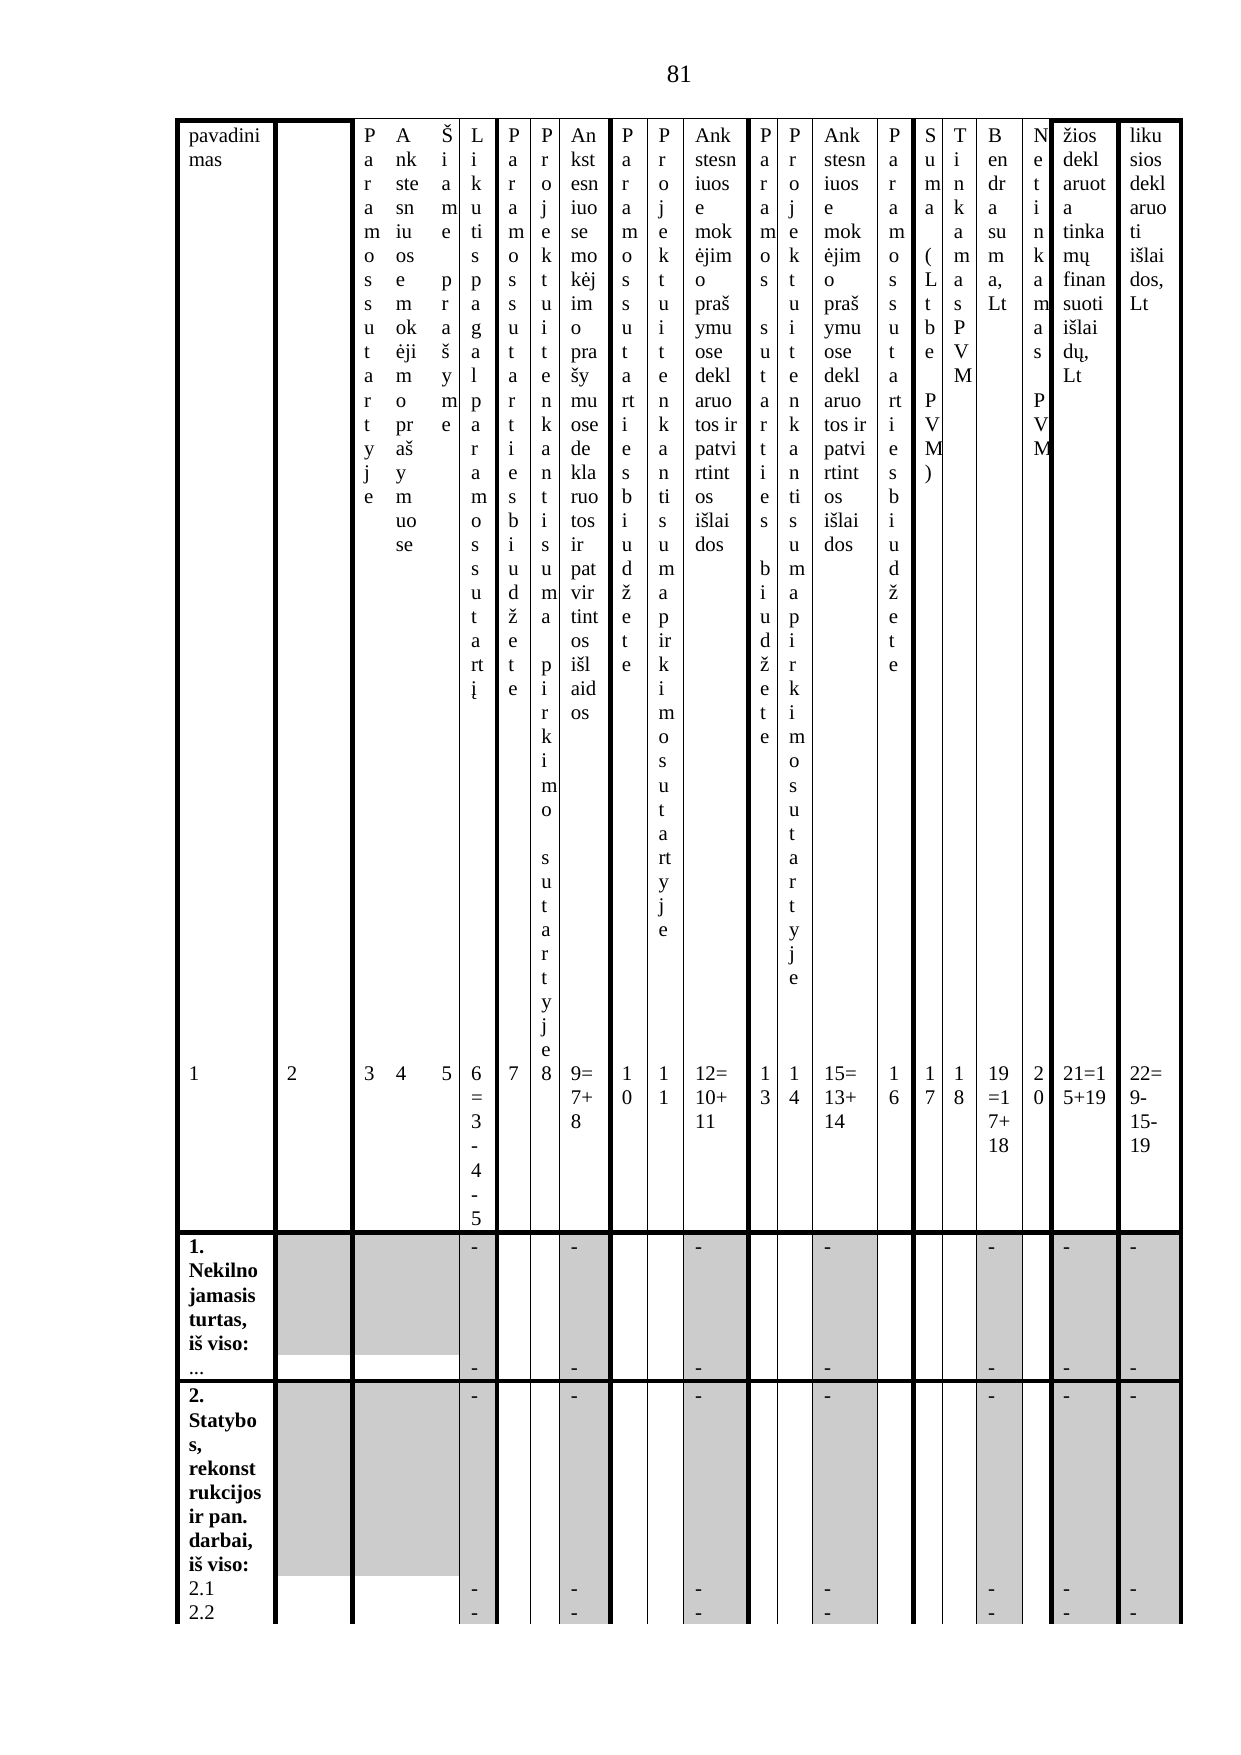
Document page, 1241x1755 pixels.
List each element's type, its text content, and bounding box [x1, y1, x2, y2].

table_cell [916, 1355, 942, 1379]
table_cell Ankstesniuose mokėjimo prašymuose deklaruotos ir patvirtintos išlaidos [560, 119, 608, 1061]
table_cell [384, 1383, 430, 1576]
table_cell 1. Nekilnojamasis turtas, iš viso: [180, 1235, 273, 1355]
table_cell [1023, 1383, 1049, 1576]
table_cell - [560, 1355, 608, 1379]
table_cell [499, 1600, 530, 1624]
table_cell Ankstesniuose mokėjimo prašymuose deklaruotos ir patvirtintos išlaidos [813, 119, 877, 1061]
table_cell [531, 1576, 559, 1600]
table_cell - [1121, 1383, 1179, 1576]
table_cell [751, 1383, 777, 1576]
table_cell [355, 1355, 384, 1379]
table_cell 2 [278, 1061, 350, 1230]
table_cell [278, 1383, 350, 1576]
table_cell [278, 1235, 350, 1355]
table_cell - [977, 1576, 1022, 1600]
table_cell - [813, 1355, 877, 1379]
table_cell [751, 1576, 777, 1600]
table_cell [355, 1600, 384, 1624]
table_cell - [1054, 1235, 1116, 1355]
table_cell - [1121, 1576, 1179, 1600]
table_cell [648, 1235, 683, 1355]
table_cell Paramos sutarties biudžete [499, 119, 530, 1061]
table_cell [1023, 1576, 1049, 1600]
table_cell [499, 1576, 530, 1600]
table_cell ... [180, 1355, 273, 1379]
table_cell Netinkamas PVM [1023, 119, 1049, 1061]
table_cell [278, 1355, 350, 1379]
table_cell - [1054, 1576, 1116, 1600]
table_cell [943, 1235, 976, 1355]
table_cell [648, 1576, 683, 1600]
table_cell [355, 1383, 384, 1576]
table_cell 2.1 [180, 1576, 273, 1600]
table_cell 2. Statybos, rekonstrukcijos ir pan. darbai, iš viso: [180, 1383, 273, 1576]
table_cell Bendra suma, Lt [977, 119, 1022, 1061]
table_cell [355, 1235, 384, 1355]
table_cell - [813, 1235, 877, 1355]
table_cell Suma (Lt be PVM) [916, 119, 942, 1061]
table_cell [878, 1600, 911, 1624]
table_cell - [1121, 1600, 1179, 1624]
table_cell 16 [878, 1061, 911, 1230]
table_cell [531, 1355, 559, 1379]
table_cell Projektui tenkanti suma pirkimo sutartyje [531, 119, 559, 1061]
table_cell 7 [499, 1061, 530, 1230]
table_cell [1023, 1600, 1049, 1624]
table_header žios deklaruota tinkamų finansuoti išlaidų, Lt [1054, 123, 1116, 1061]
table_cell [531, 1235, 559, 1355]
table_cell [384, 1235, 430, 1355]
table_cell [648, 1600, 683, 1624]
table_cell [384, 1355, 430, 1379]
table_cell [430, 1600, 459, 1624]
table_cell [943, 1576, 976, 1600]
table_cell - [977, 1355, 1022, 1379]
table_cell [751, 1235, 777, 1355]
table_cell [943, 1600, 976, 1624]
table_header pavadinimas [180, 123, 273, 1061]
table_cell - [977, 1235, 1022, 1355]
table_cell [613, 1355, 647, 1379]
table_cell - [1054, 1600, 1116, 1624]
table_cell 4 [384, 1061, 430, 1230]
table_cell - [813, 1576, 877, 1600]
table_cell - [977, 1383, 1022, 1576]
table_cell - [813, 1600, 877, 1624]
table_cell - [1054, 1383, 1116, 1576]
table_cell 19=17+18 [977, 1061, 1022, 1230]
table_cell 12=10+11 [684, 1061, 746, 1230]
table_cell Paramos sutarties biudžete [751, 119, 777, 1061]
table_cell [878, 1383, 911, 1576]
table_cell 1 [180, 1061, 273, 1230]
table_cell [778, 1576, 812, 1600]
table_cell [499, 1355, 530, 1379]
table_cell [916, 1576, 942, 1600]
table_cell [613, 1383, 647, 1576]
table_cell [751, 1355, 777, 1379]
table_cell [878, 1576, 911, 1600]
table_cell 9=7+8 [560, 1061, 608, 1230]
table_cell [1023, 1235, 1049, 1355]
table_cell [648, 1355, 683, 1379]
table_cell - [977, 1600, 1022, 1624]
table_cell - [560, 1235, 608, 1355]
table_cell [355, 1576, 384, 1600]
table_cell - [1121, 1355, 1179, 1379]
table_cell Ankstesniuose mokėjimo prašymuose deklaruotos ir patvirtintos išlaidos [684, 119, 746, 1061]
table_cell 22=9-15-19 [1121, 1061, 1179, 1230]
table_cell [430, 1355, 459, 1379]
table_cell - [460, 1576, 495, 1600]
table_cell [778, 1355, 812, 1379]
table_cell - [684, 1235, 746, 1355]
table_cell - [1054, 1355, 1116, 1379]
table_cell - [560, 1600, 608, 1624]
table_cell 5 [430, 1061, 459, 1230]
table_cell 20 [1023, 1061, 1049, 1230]
table_cell [648, 1383, 683, 1576]
table_cell Šiame prašyme [430, 119, 459, 1061]
table_cell [916, 1235, 942, 1355]
table_cell [531, 1383, 559, 1576]
table_cell 17 [916, 1061, 942, 1230]
table_cell [916, 1600, 942, 1624]
table_cell [499, 1235, 530, 1355]
table_cell 14 [778, 1061, 812, 1230]
table_cell [384, 1576, 430, 1600]
table_cell [613, 1600, 647, 1624]
table_cell [531, 1600, 559, 1624]
table_cell - [460, 1235, 495, 1355]
table_cell [499, 1383, 530, 1576]
table_cell [943, 1383, 976, 1576]
table_cell Projektui tenkanti suma pirkimo sutartyje [778, 119, 812, 1061]
table_cell 3 [355, 1061, 384, 1230]
table_cell 11 [648, 1061, 683, 1230]
table_cell Paramos sutartyje [355, 119, 384, 1061]
table_cell [878, 1235, 911, 1355]
table_cell Paramos sutarties biudžete [613, 119, 647, 1061]
table_cell [430, 1576, 459, 1600]
table_cell [778, 1235, 812, 1355]
table_cell [384, 1600, 430, 1624]
table_cell 18 [943, 1061, 976, 1230]
table_cell [943, 1355, 976, 1379]
table_cell 10 [613, 1061, 647, 1230]
table_cell - [1121, 1235, 1179, 1355]
table_cell - [684, 1383, 746, 1576]
table_cell - [560, 1576, 608, 1600]
table_cell - [460, 1355, 495, 1379]
table_cell - [460, 1383, 495, 1576]
table_cell [778, 1600, 812, 1624]
table_header likusios deklaruoti išlaidos, Lt [1121, 123, 1179, 1061]
table_cell 2.2 [180, 1600, 273, 1624]
table_cell [430, 1383, 459, 1576]
table_cell 8 [531, 1061, 559, 1230]
table_cell [278, 1600, 350, 1624]
table_cell 21=15+19 [1054, 1061, 1116, 1230]
table_cell - [560, 1383, 608, 1576]
table_cell Tinkamas PVM [943, 119, 976, 1061]
table_cell Ankstesniuose mokėjimo prašymuose [384, 119, 430, 1061]
table_cell [613, 1576, 647, 1600]
table_cell [430, 1235, 459, 1355]
table_cell 6=3-4-5 [460, 1061, 495, 1230]
table_cell 13 [751, 1061, 777, 1230]
table_cell - [684, 1576, 746, 1600]
table_cell - [684, 1355, 746, 1379]
table_cell [613, 1235, 647, 1355]
table_cell - [460, 1600, 495, 1624]
table_cell [916, 1383, 942, 1576]
table_cell [278, 1576, 350, 1600]
table_cell [778, 1383, 812, 1576]
table_cell Likutis pagal paramos sutartį [460, 119, 495, 1061]
table_cell 15=13+14 [813, 1061, 877, 1230]
table_cell [878, 1355, 911, 1379]
table_cell Paramos sutarties biudžete [878, 119, 911, 1061]
table_cell Projektui tenkanti suma pirkimo sutartyje [648, 119, 683, 1061]
table_header [278, 123, 350, 1061]
table_cell [751, 1600, 777, 1624]
table_cell - [684, 1600, 746, 1624]
table_cell [1023, 1355, 1049, 1379]
table_cell - [813, 1383, 877, 1576]
